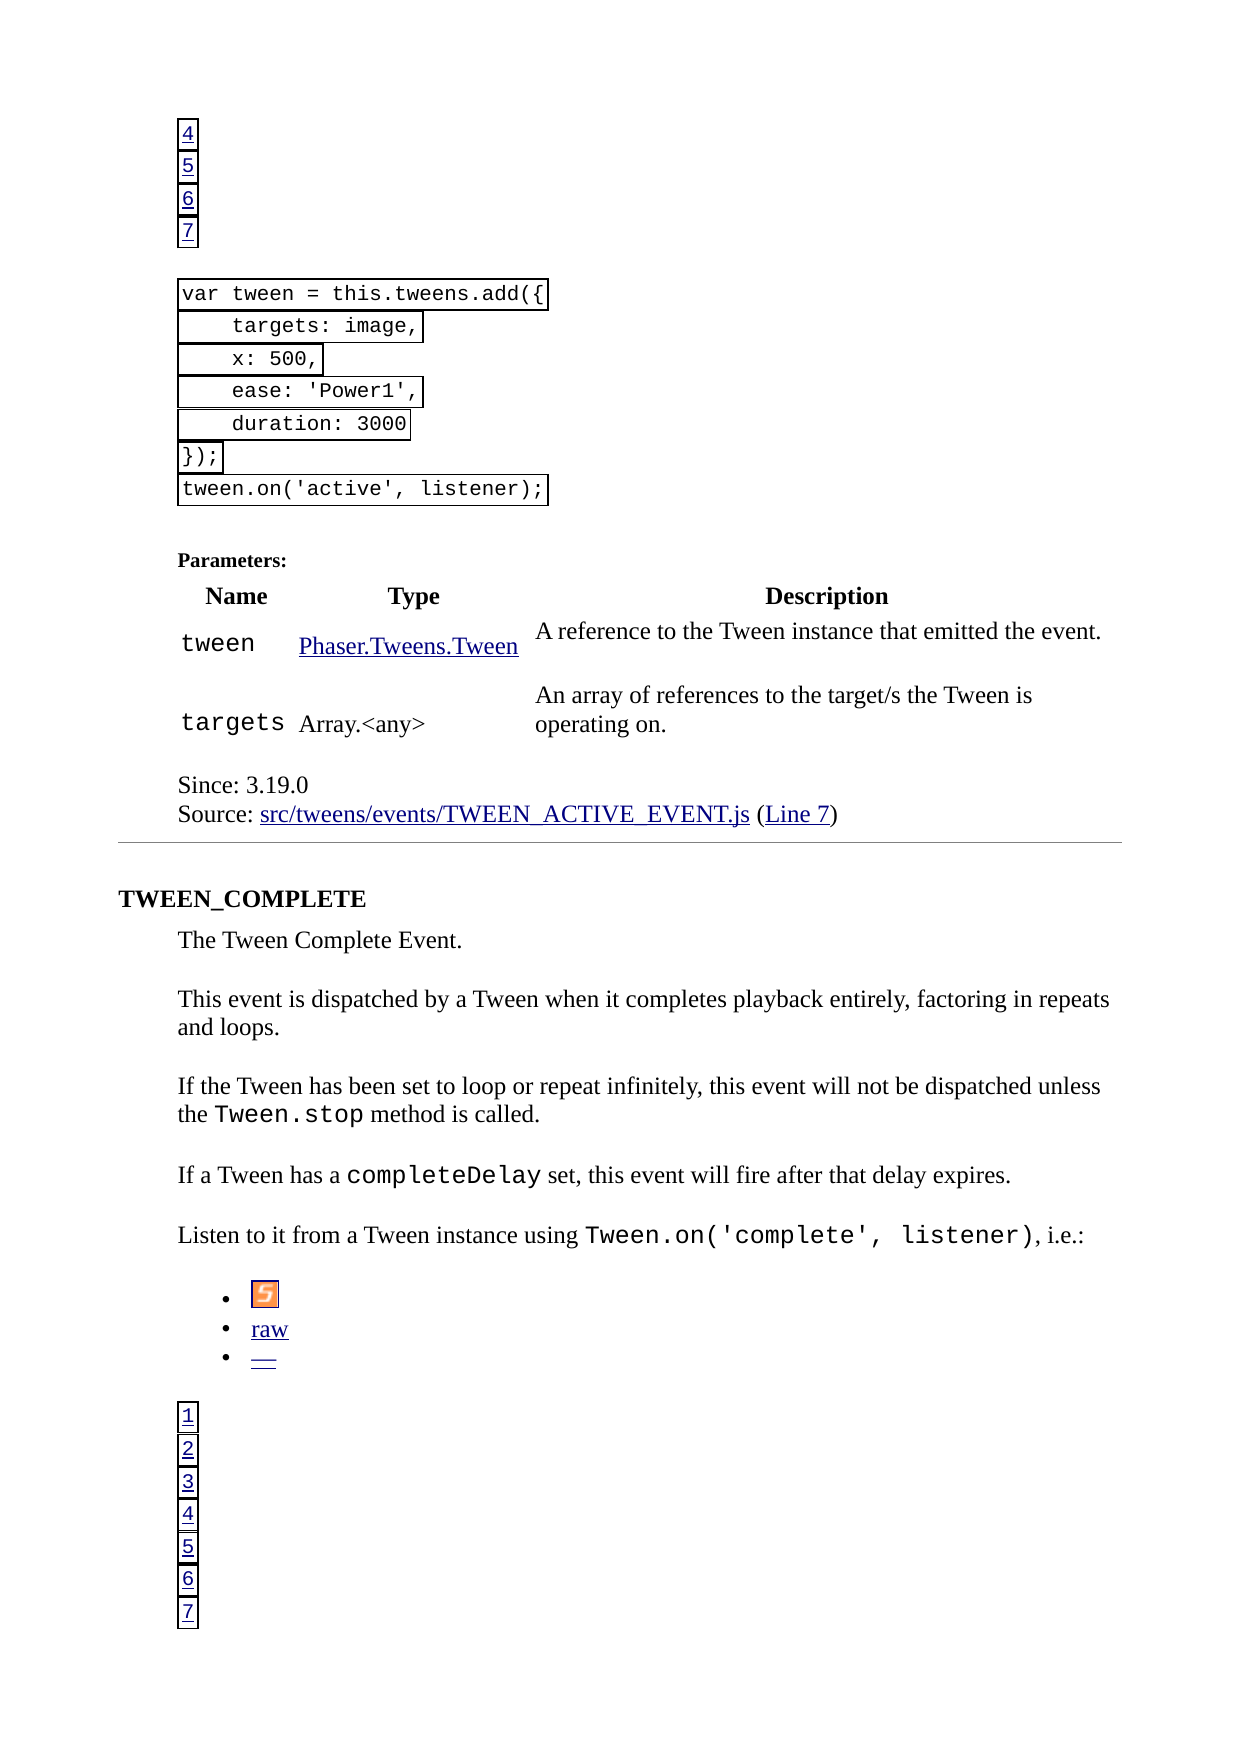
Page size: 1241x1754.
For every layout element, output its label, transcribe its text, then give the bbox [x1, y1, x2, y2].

text [549, 278, 1122, 311]
text 3 [179, 1468, 197, 1497]
text [199, 1433, 1122, 1466]
subtitle TWEEN_COMPLETE [118, 884, 1122, 913]
text [199, 151, 1122, 183]
text duration: 3000 [179, 410, 410, 439]
table_cell A reference to the Tween instance that emitted the event. [532, 613, 1122, 677]
list — [222, 1343, 1122, 1371]
text [199, 1499, 1122, 1531]
text var tween = this.tweens.add({ [179, 280, 547, 309]
table_header Description [532, 579, 1122, 613]
text [549, 474, 1122, 506]
text 7 [179, 1598, 197, 1628]
text [199, 1401, 1122, 1433]
text [424, 311, 1122, 343]
table_cell An array of references to the target/s the Tween is operating on. [532, 677, 1122, 770]
table_cell tween [177, 613, 295, 677]
subtitle Since: 3.19.0 [177, 770, 1122, 799]
list If a Tween has a completeDelay set, this event will fire after that delay expires. [177, 1160, 1122, 1191]
text [424, 376, 1122, 408]
text 4 [179, 1500, 197, 1530]
text [199, 1466, 1122, 1499]
text 2 [179, 1435, 197, 1465]
text [199, 1564, 1122, 1597]
text 6 [179, 1566, 197, 1595]
picture [253, 1282, 278, 1307]
text 5 [179, 152, 197, 182]
list Listen to it from a Tween instance using Tween.on('complete', listener), i.e.: [177, 1220, 1122, 1251]
text 6 [179, 185, 197, 214]
list If the Tween has been set to loop or repeat infinitely, this event will not be dispatched unless the Tween.stop method is called. [177, 1071, 1122, 1130]
table_header Type [295, 579, 532, 613]
text ease: 'Power1', [179, 377, 422, 407]
text 4 [179, 120, 197, 149]
text 7 [179, 218, 197, 247]
table_header Name [177, 579, 295, 613]
text x: 500, [179, 345, 322, 374]
text tween.on('active', listener); [179, 475, 547, 505]
text [199, 118, 1122, 151]
text targets: image, [179, 312, 422, 342]
text [199, 1597, 1122, 1629]
list raw [222, 1314, 1122, 1343]
text [411, 408, 1122, 441]
list This event is dispatched by a Tween when it completes playback entirely, factoring in repeats and loops. [177, 984, 1122, 1041]
list The Tween Complete Event. [177, 926, 1122, 954]
subtitle Parameters: [177, 548, 1122, 572]
text [199, 183, 1122, 216]
table_cell Phaser.Tweens.Tween [295, 613, 532, 677]
subtitle Source: src/tweens/events/TWEEN_ACTIVE_EVENT.js (Line 7) [177, 799, 1122, 827]
text 1 [179, 1403, 197, 1432]
text [199, 1531, 1122, 1564]
text }); [179, 443, 222, 472]
text [224, 441, 1122, 474]
text [199, 216, 1122, 248]
text 5 [179, 1533, 197, 1562]
table_cell Array.<any> [295, 677, 532, 770]
text [324, 343, 1122, 376]
table_cell targets [177, 677, 295, 770]
